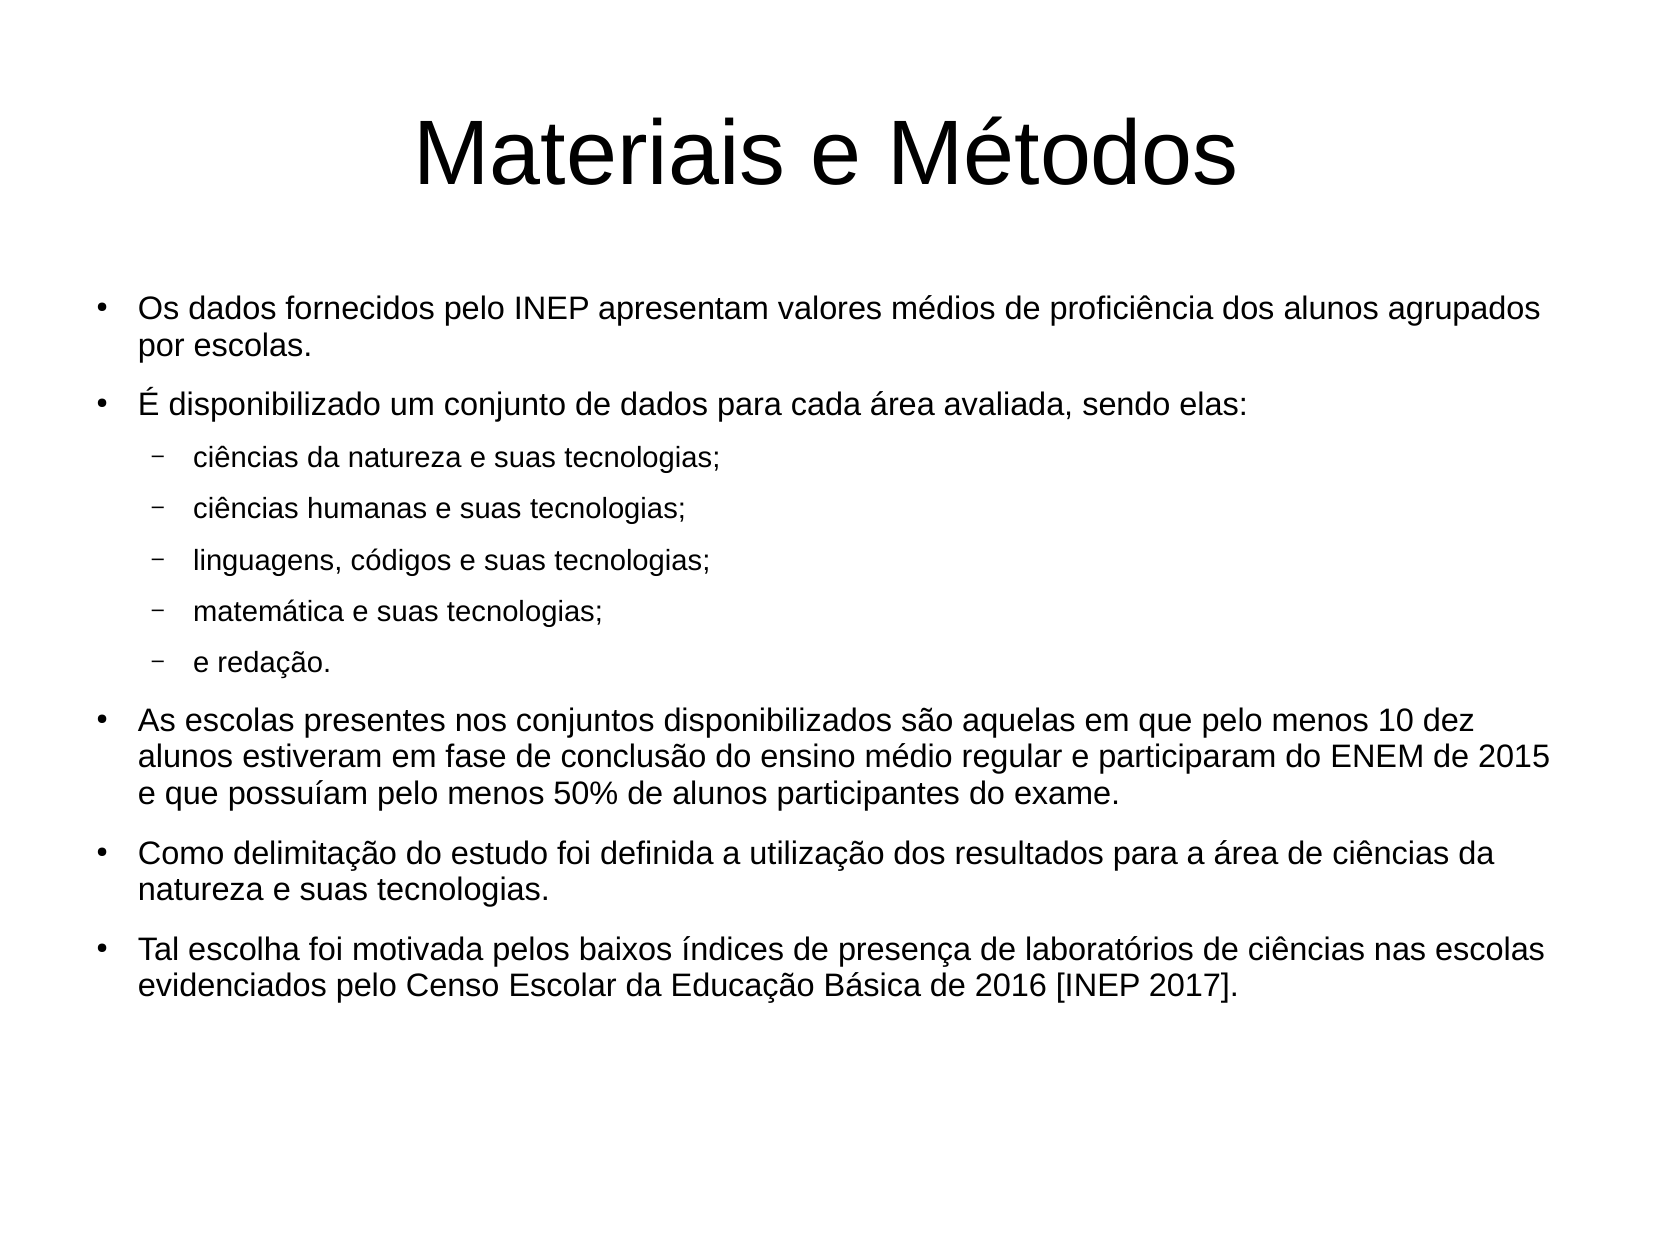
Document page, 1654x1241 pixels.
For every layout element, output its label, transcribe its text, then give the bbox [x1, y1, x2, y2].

title Materiais e Métodos [82, 49, 1571, 257]
list Os dados fornecidos pelo INEP apresentam valores médios de proficiência dos alunos agrupados por escolas. É disponibilizado um conjunto de dados para cada área avaliada, sendo elas: ciências da natureza e suas tecnologias; ciências humanas e suas tecnologias; linguagens, códigos e suas tecnologias; matemática e suas tecnologias; e redação. As escolas presentes nos conjuntos disponibilizados são aquelas em que pelo menos 10 dez alunos estiveram em fase de conclusão do ensino médio regular e participaram do ENEM de 2015 e que possuíam pelo menos 50% de alunos participantes do exame. Como delimitação do estudo foi definida a utilização dos resultados para a área de ciências da natureza e suas tecnologias. Tal escolha foi motivada pelos baixos índices de presença de laboratórios de ciências nas escolas evidenciados pelo Censo Escolar da Educação Básica de 2016 [INEP 2017]. [82, 290, 1571, 1010]
